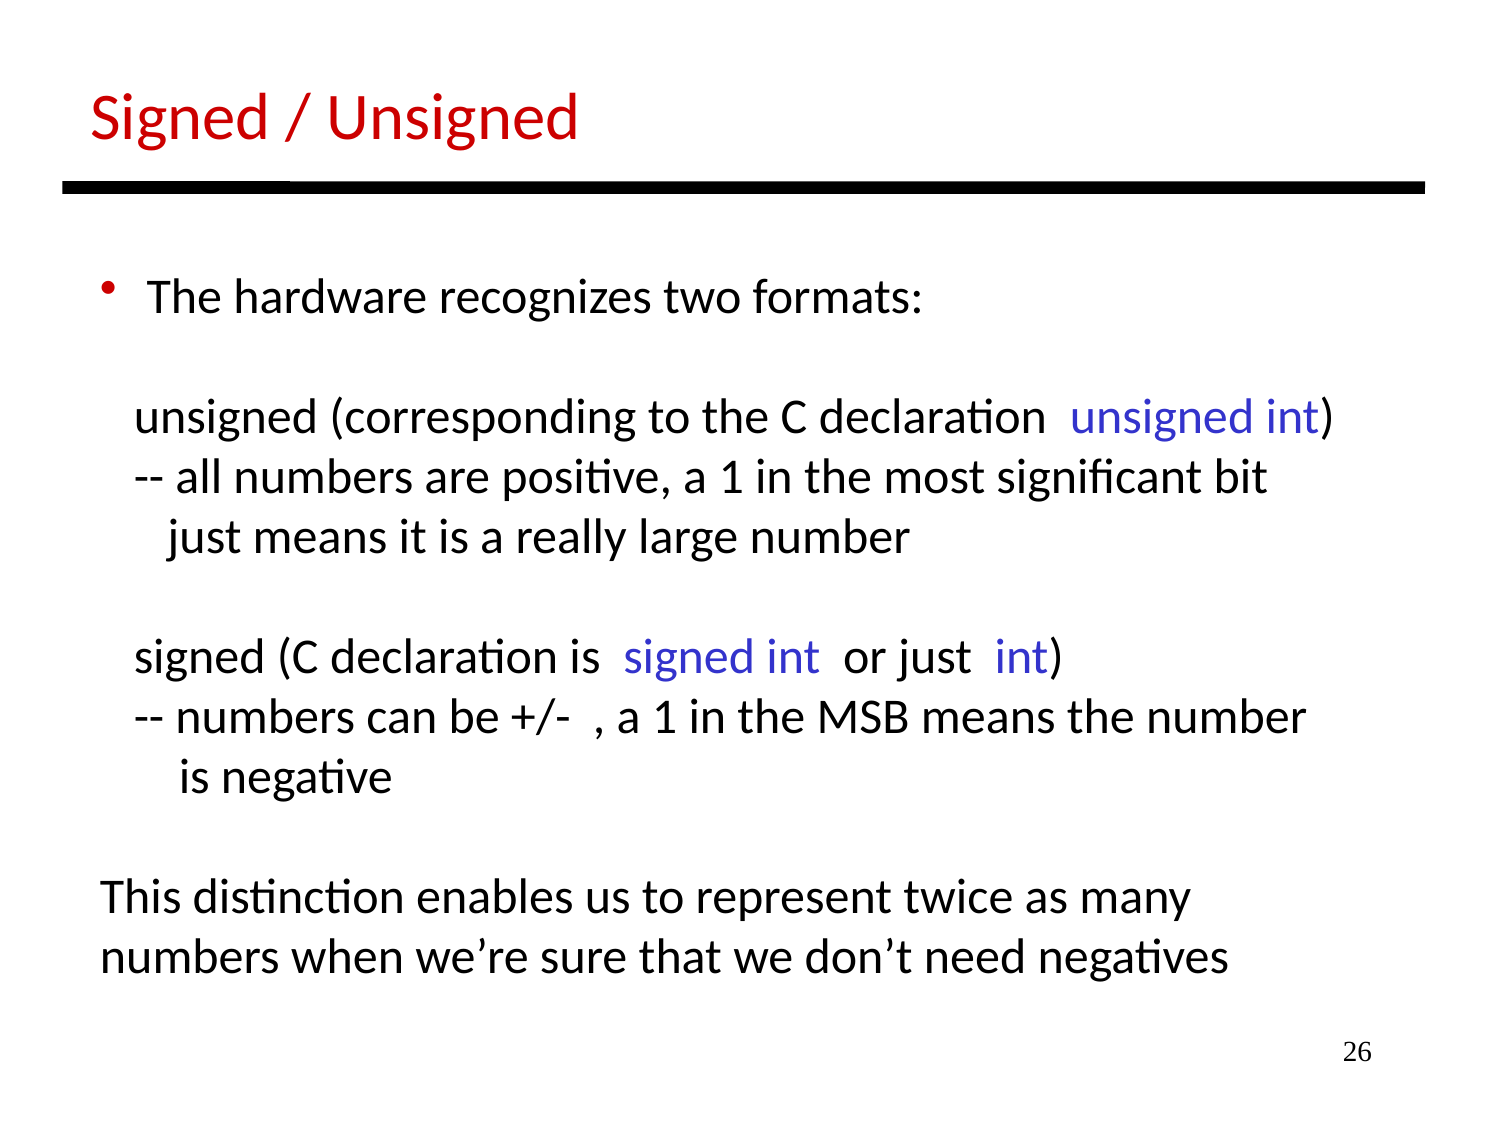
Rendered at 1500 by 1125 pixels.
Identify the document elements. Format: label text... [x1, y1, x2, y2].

text_box The hardware recognizes two formats: unsigned (corresponding to the C declaration unsigned int) -- all numbers are positive, a 1 in the most significant bit just means it is a really large number signed (C declaration is signed int or just int) -- numbers can be +/- , a 1 in the MSB means the number is negative This distinction enables us to represent twice as many numbers when we’re sure that we don’t need negatives [85, 256, 1350, 992]
slide_number [1074, 1025, 1388, 1100]
text_box Signed / Unsigned [75, 65, 596, 160]
